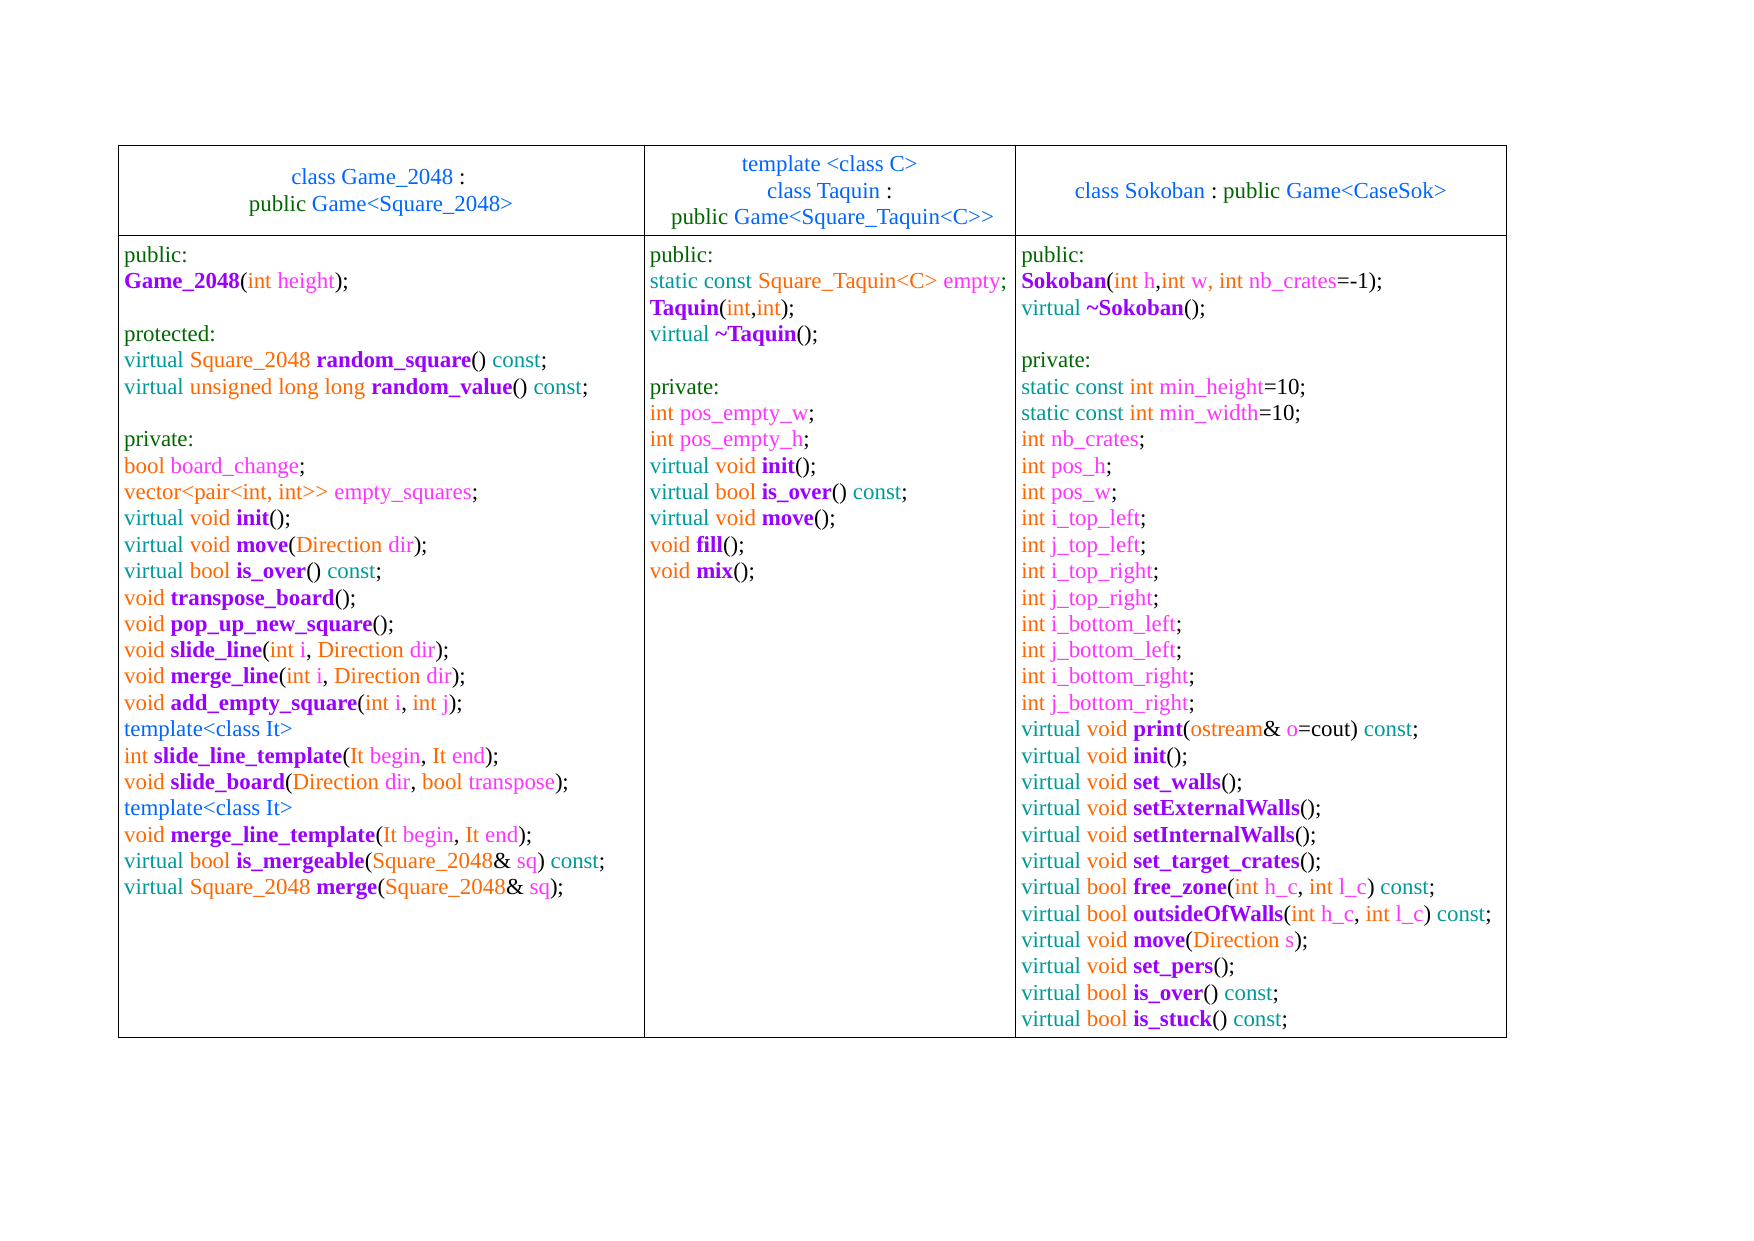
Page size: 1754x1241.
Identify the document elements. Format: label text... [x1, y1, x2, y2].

table_cell public: Game_2048(int height); protected: virtual Square_2048 random_square() const; virtual unsigned long long random_value() const; private: bool board_change; vector<pair<int, int>> empty_squares; virtual void init(); virtual void move(Direction dir); virtual bool is_over() const; void transpose_board(); void pop_up_new_square(); void slide_line(int i, Direction dir); void merge_line(int i, Direction dir); void add_empty_square(int i, int j); template<class It> int slide_line_template(It begin, It end); void slide_board(Direction dir, bool transpose); template<class It> void merge_line_template(It begin, It end); virtual bool is_mergeable(Square_2048& sq) const; virtual Square_2048 merge(Square_2048& sq); [119, 236, 644, 1037]
table_cell public: Sokoban(int h,int w, int nb_crates=-1); virtual ~Sokoban(); private: static const int min_height=10; static const int min_width=10; int nb_crates; int pos_h; int pos_w; int i_top_left; int j_top_left; int i_top_right; int j_top_right; int i_bottom_left; int j_bottom_left; int i_bottom_right; int j_bottom_right; virtual void print(ostream& o=cout) const; virtual void init(); virtual void set_walls(); virtual void setExternalWalls(); virtual void setInternalWalls(); virtual void set_target_crates(); virtual bool free_zone(int h_c, int l_c) const; virtual bool outsideOfWalls(int h_c, int l_c) const; virtual void move(Direction s); virtual void set_pers(); virtual bool is_over() const; virtual bool is_stuck() const; [1016, 236, 1506, 1037]
table_header class Game_2048 : public Game<Square_2048> [119, 146, 644, 235]
table_header class Sokoban : public Game<CaseSok> [1016, 146, 1506, 235]
table_cell public: static const Square_Taquin<C> empty; Taquin(int,int); virtual ~Taquin(); private: int pos_empty_w; int pos_empty_h; virtual void init(); virtual bool is_over() const; virtual void move(); void fill(); void mix(); [645, 236, 1015, 1037]
table_header template <class C> class Taquin : public Game<Square_Taquin<C>> [645, 146, 1015, 235]
